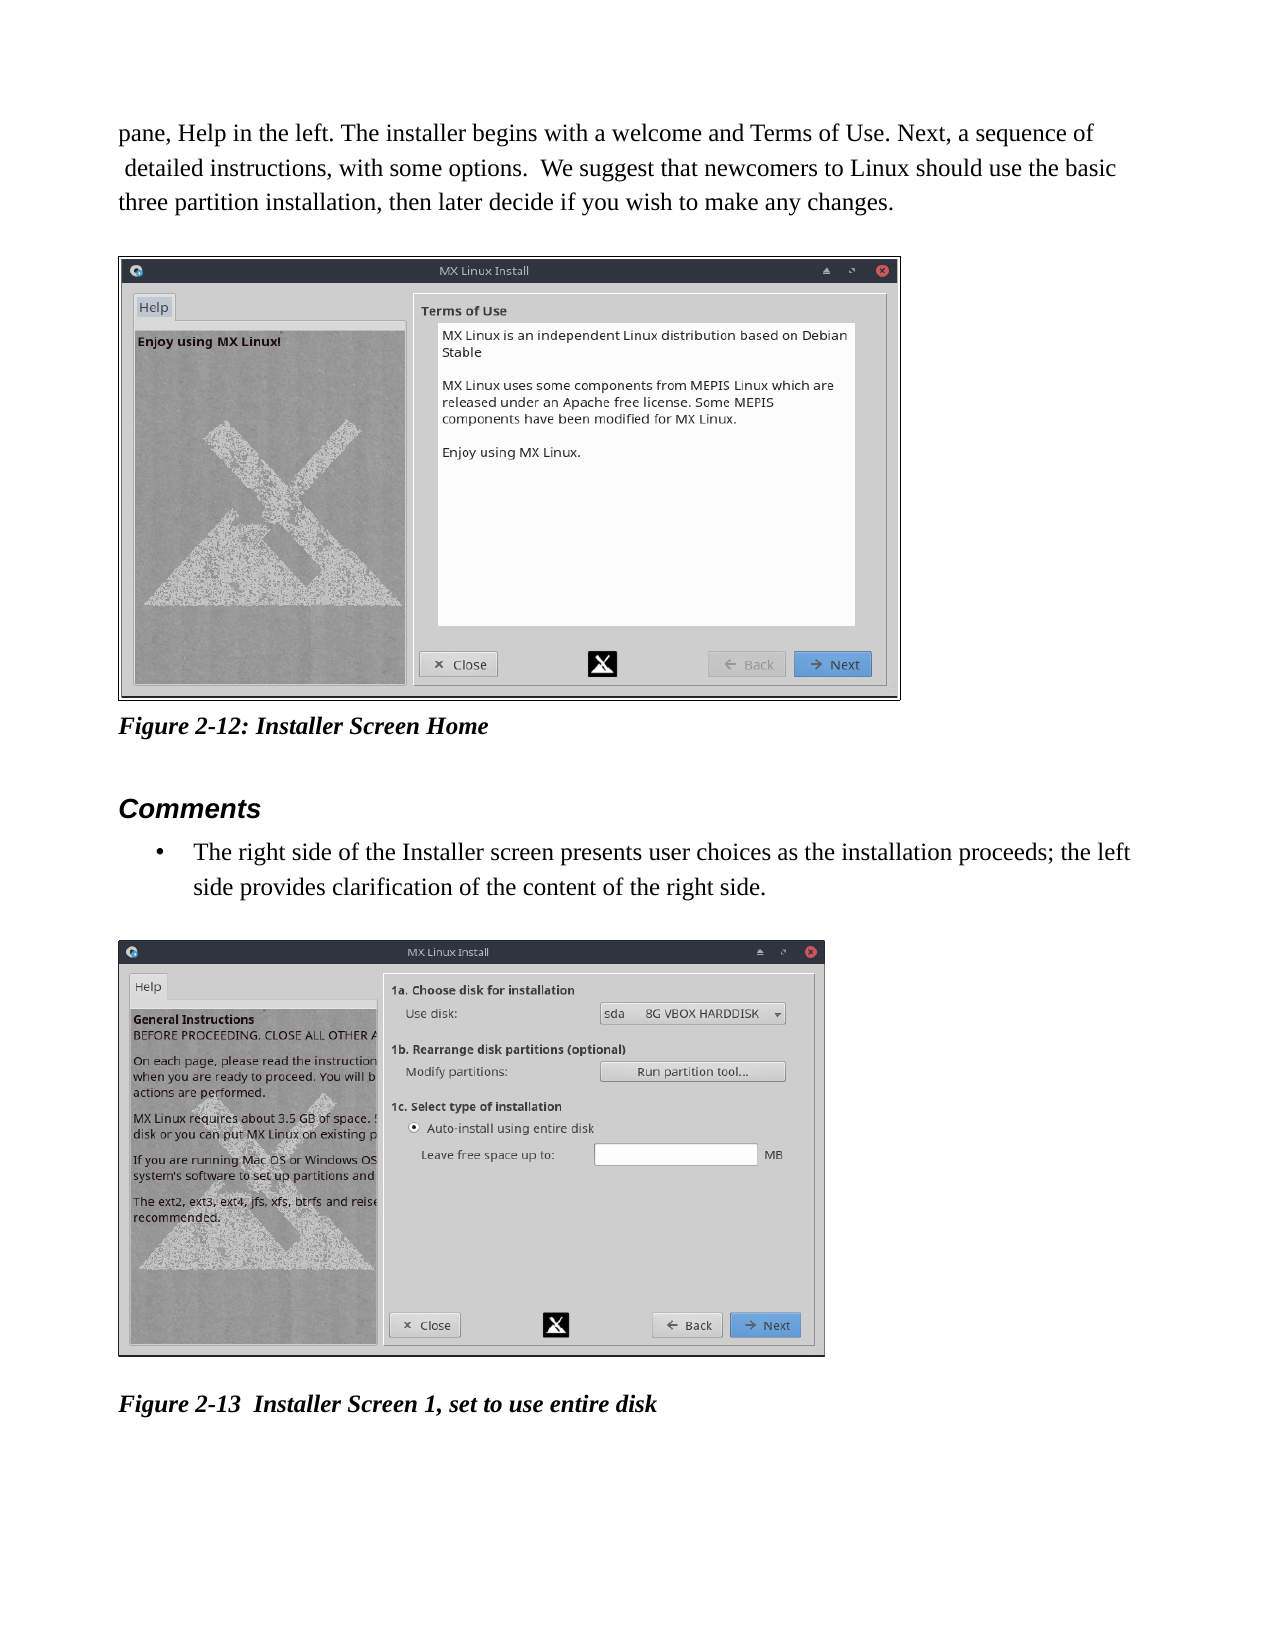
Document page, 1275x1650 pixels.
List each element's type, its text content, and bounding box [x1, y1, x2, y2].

picture [121, 259, 898, 698]
text Figure 2-13 Installer Screen 1, set to use entire disk [118, 1389, 1157, 1418]
subtitle Comments [118, 793, 1157, 825]
list The right side of the Installer screen presents user choices as the installation proceeds; the left side provides clarification of the content of the right side. [156, 837, 1157, 901]
text Figure 2-12: Installer Screen Home [118, 698, 1157, 740]
picture [118, 940, 825, 1357]
text pane, Help in the left. The installer begins with a welcome and Terms of Use. Next, a sequence of detailed instructions, with some options. We suggest that newcomers to Linux should use the basic three partition installation, then later decide if you wish to make any changes. [118, 118, 1157, 216]
